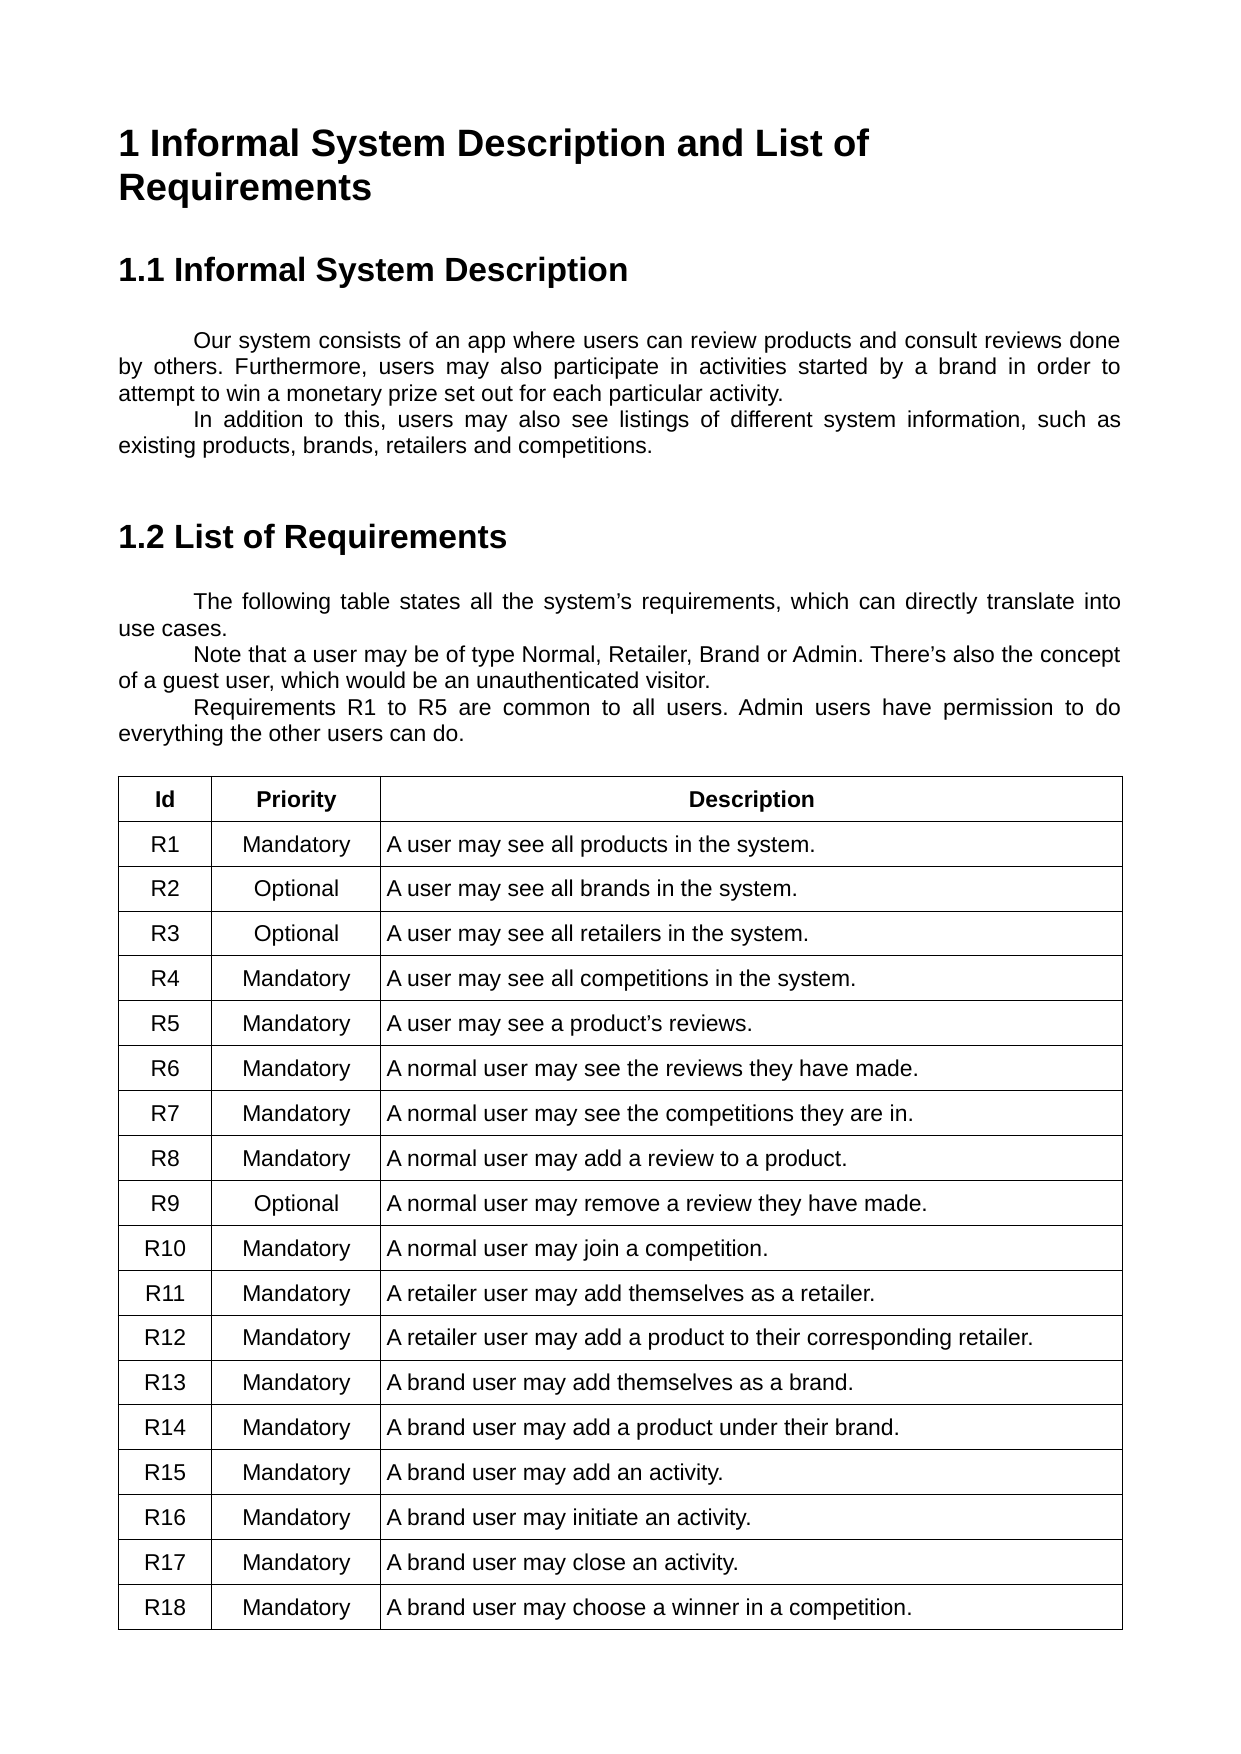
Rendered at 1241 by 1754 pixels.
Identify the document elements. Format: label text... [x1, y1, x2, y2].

table_cell A brand user may add an activity. [381, 1450, 1122, 1494]
table_cell A user may see all competitions in the system. [381, 956, 1122, 1000]
table_cell A retailer user may add themselves as a retailer. [381, 1271, 1122, 1314]
table_cell A normal user may add a review to a product. [381, 1136, 1122, 1180]
text In addition to this, users may also see listings of different system information, such as existing products, brands, retailers and competitions. [118, 406, 1122, 458]
table_cell R4 [119, 956, 211, 1000]
table_cell Mandatory [212, 1046, 380, 1090]
table_cell R11 [119, 1271, 211, 1314]
table_cell Mandatory [212, 1585, 380, 1629]
table_cell Mandatory [212, 1495, 380, 1539]
table_cell Mandatory [212, 1136, 380, 1180]
table_header Description [381, 777, 1122, 821]
subtitle 1.2 List of Requirements [118, 517, 1122, 556]
table_cell R12 [119, 1316, 211, 1359]
table_cell R10 [119, 1226, 211, 1270]
table_cell Mandatory [212, 1091, 380, 1135]
table_cell Optional [212, 1181, 380, 1225]
table_cell A brand user may initiate an activity. [381, 1495, 1122, 1539]
table_cell R14 [119, 1405, 211, 1449]
table_cell Mandatory [212, 956, 380, 1000]
table_cell Mandatory [212, 1316, 380, 1359]
table_cell Mandatory [212, 1450, 380, 1494]
text Note that a user may be of type Normal, Retailer, Brand or Admin. There’s also the concept of a guest user, which would be an unauthenticated visitor. [118, 641, 1122, 694]
table_cell R6 [119, 1046, 211, 1090]
table_cell Mandatory [212, 1001, 380, 1045]
table_cell A brand user may add themselves as a brand. [381, 1361, 1122, 1404]
table_cell Mandatory [212, 1540, 380, 1584]
table_cell Mandatory [212, 1271, 380, 1314]
table_cell A brand user may choose a winner in a competition. [381, 1585, 1122, 1629]
table_cell Mandatory [212, 1405, 380, 1449]
table_cell R5 [119, 1001, 211, 1045]
table_cell R7 [119, 1091, 211, 1135]
table_cell A normal user may see the reviews they have made. [381, 1046, 1122, 1090]
table_header Id [119, 777, 211, 821]
table_cell Mandatory [212, 822, 380, 866]
table_cell Optional [212, 867, 380, 911]
text The following table states all the system’s requirements, which can directly translate into use cases. [118, 588, 1122, 641]
table_cell A normal user may remove a review they have made. [381, 1181, 1122, 1225]
table_cell A user may see all brands in the system. [381, 867, 1122, 911]
table_cell A normal user may join a competition. [381, 1226, 1122, 1270]
table_cell A user may see all products in the system. [381, 822, 1122, 866]
table_cell A brand user may close an activity. [381, 1540, 1122, 1584]
table_cell Mandatory [212, 1226, 380, 1270]
table_cell R15 [119, 1450, 211, 1494]
table_cell A normal user may see the competitions they are in. [381, 1091, 1122, 1135]
table_cell A user may see a product’s reviews. [381, 1001, 1122, 1045]
table_cell R13 [119, 1361, 211, 1404]
table_cell R3 [119, 912, 211, 955]
table_header Priority [212, 777, 380, 821]
table_cell R9 [119, 1181, 211, 1225]
table_cell R8 [119, 1136, 211, 1180]
table_cell Optional [212, 912, 380, 955]
table_cell A user may see all retailers in the system. [381, 912, 1122, 955]
table_cell Mandatory [212, 1361, 380, 1404]
table_cell A brand user may add a product under their brand. [381, 1405, 1122, 1449]
table_cell R1 [119, 822, 211, 866]
subtitle 1 Informal System Description and List of Requirements [118, 121, 1122, 209]
table_cell A retailer user may add a product to their corresponding retailer. [381, 1316, 1122, 1359]
table_cell R18 [119, 1585, 211, 1629]
subtitle 1.1 Informal System Description [118, 250, 1122, 288]
table_cell R16 [119, 1495, 211, 1539]
table_cell R17 [119, 1540, 211, 1584]
table_cell R2 [119, 867, 211, 911]
text Our system consists of an app where users can review products and consult reviews done by others. Furthermore, users may also participate in activities started by a brand in order to attempt to win a monetary prize set out for each particular activity. [118, 327, 1122, 406]
text Requirements R1 to R5 are common to all users. Admin users have permission to do everything the other users can do. [118, 694, 1122, 746]
